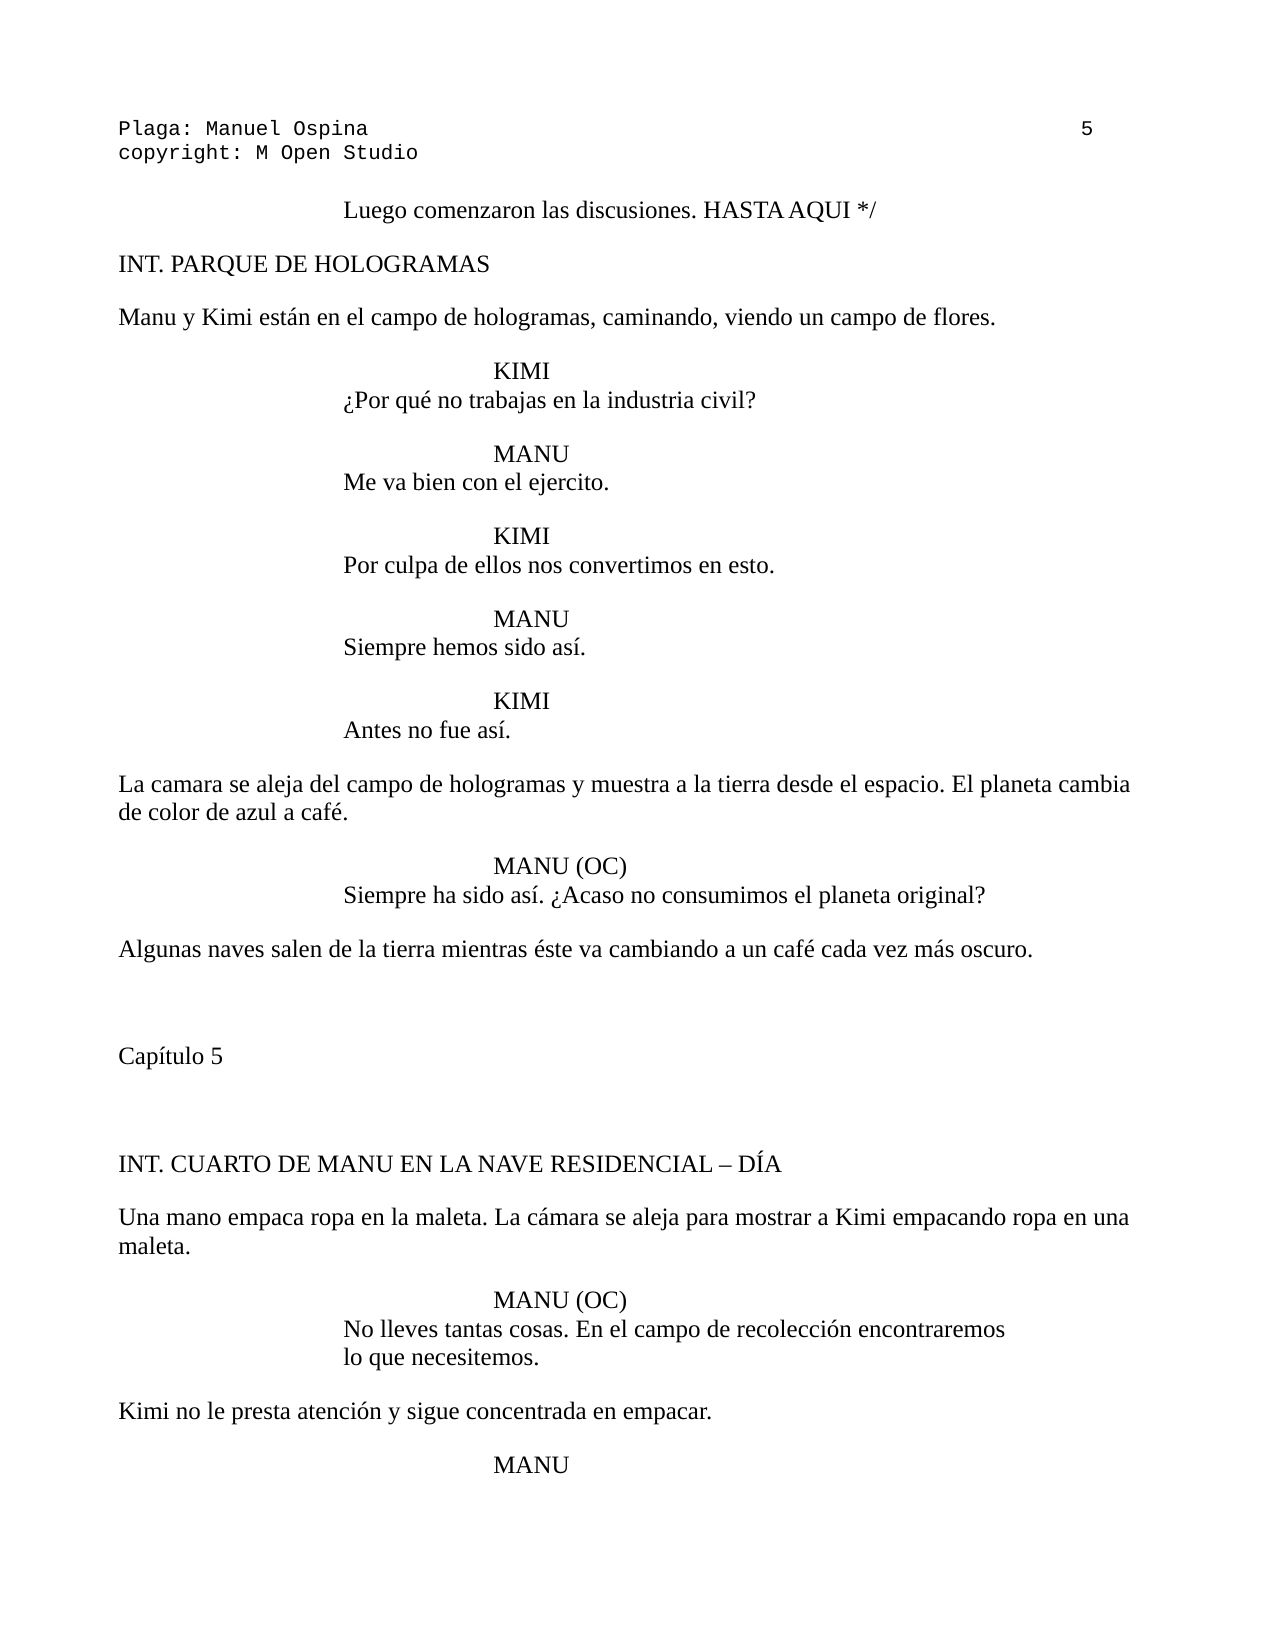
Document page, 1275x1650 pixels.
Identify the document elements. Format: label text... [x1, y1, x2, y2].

text Manu [493, 1450, 1007, 1479]
text Kimi no le presta atención y sigue concentrada en empacar. [118, 1396, 1157, 1425]
text Manu [493, 604, 1007, 632]
text La camara se aleja del campo de hologramas y muestra a la tierra desde el espacio. El planeta cambia de color de azul a café. [118, 769, 1157, 826]
text Luego comenzaron las discusiones. HASTA AQUI */ [343, 195, 1007, 224]
text Manu y Kimi están en el campo de hologramas, caminando, viendo un campo de flores. [118, 302, 1157, 331]
text Me va bien con el ejercito. [343, 467, 1007, 496]
text Kimi [493, 686, 1007, 715]
text Manu (OC) [493, 851, 1007, 880]
text Manu [493, 439, 1007, 467]
text No lleves tantas cosas. En el campo de recolección encontraremos lo que necesitemos. [343, 1314, 1007, 1371]
text int. Cuarto de manu en la nave residencial – día [118, 1149, 1157, 1177]
text Algunas naves salen de la tierra mientras éste va cambiando a un café cada vez más oscuro. [118, 934, 1157, 962]
text Kimi [493, 356, 1007, 385]
text Por culpa de ellos nos convertimos en esto. [343, 550, 1007, 579]
text ¿Por qué no trabajas en la industria civil? [343, 385, 1007, 414]
text Kimi [493, 521, 1007, 550]
text Int. Parque de hologramas [118, 249, 1157, 277]
text Una mano empaca ropa en la maleta. La cámara se aleja para mostrar a Kimi empacando ropa en una maleta. [118, 1202, 1157, 1260]
text Manu (OC) [493, 1285, 1007, 1314]
text Siempre ha sido así. ¿Acaso no consumimos el planeta original? [343, 880, 1007, 909]
text Siempre hemos sido así. [343, 632, 1007, 661]
text Capítulo 5 [118, 1041, 1157, 1070]
text Antes no fue así. [343, 715, 1007, 744]
